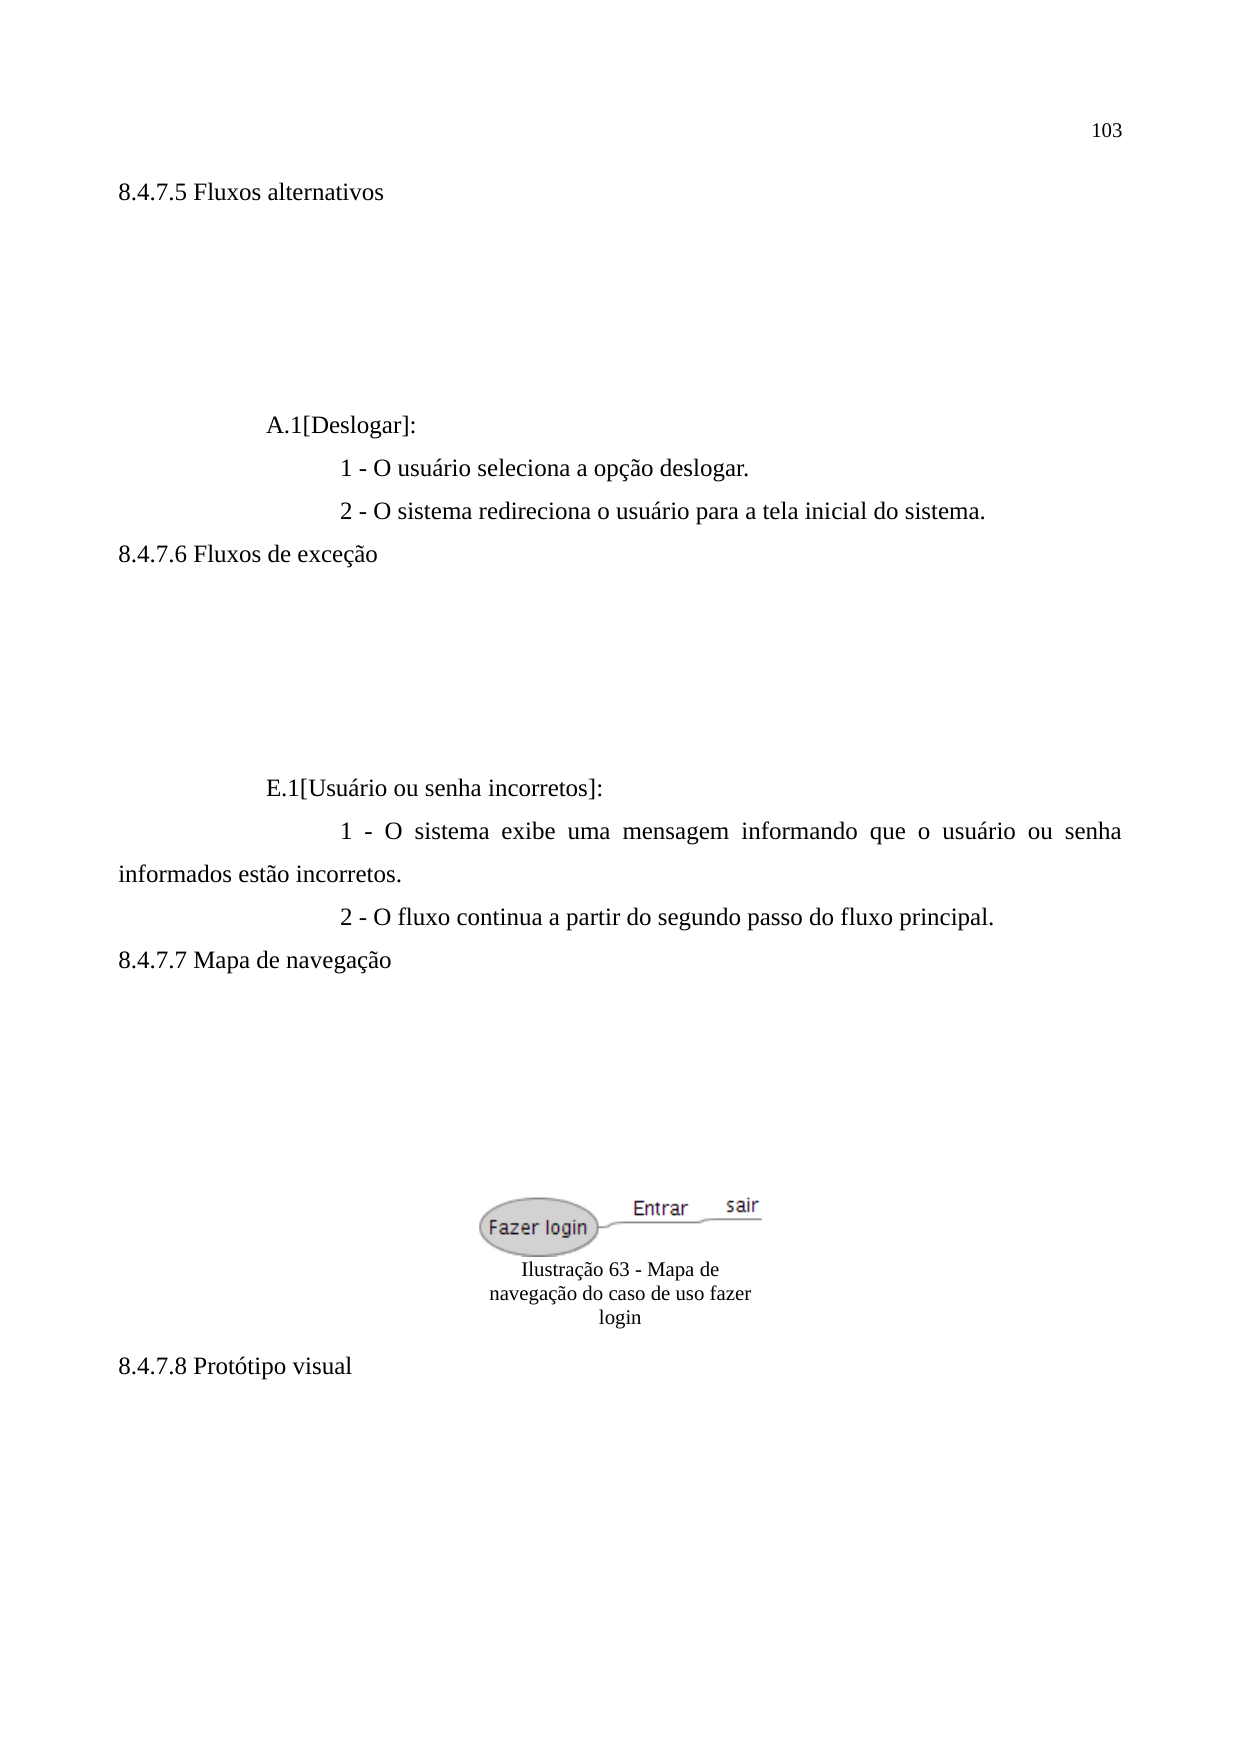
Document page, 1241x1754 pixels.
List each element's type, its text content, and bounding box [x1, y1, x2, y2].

text A.1[Deslogar]: [118, 410, 1122, 439]
picture [478, 1191, 762, 1257]
text E.1[Usuário ou senha incorretos]: [118, 773, 1122, 801]
text 1 - O usuário seleciona a opção deslogar. [118, 453, 1122, 482]
text Ilustração 63 - Mapa de navegação do caso de uso fazer login [479, 1257, 762, 1329]
text 1 - O sistema exibe uma mensagem informando que o usuário ou senha informados estão incorretos. [118, 816, 1122, 888]
text 2 - O sistema redireciona o usuário para a tela inicial do sistema. [118, 496, 1122, 525]
subtitle Fluxos alternativos [118, 177, 1122, 206]
subtitle Fluxos de exceção [118, 539, 1122, 568]
text 2 - O fluxo continua a partir do segundo passo do fluxo principal. [118, 902, 1122, 931]
subtitle Mapa de navegação [118, 945, 1122, 974]
subtitle Protótipo visual [118, 1351, 1122, 1379]
